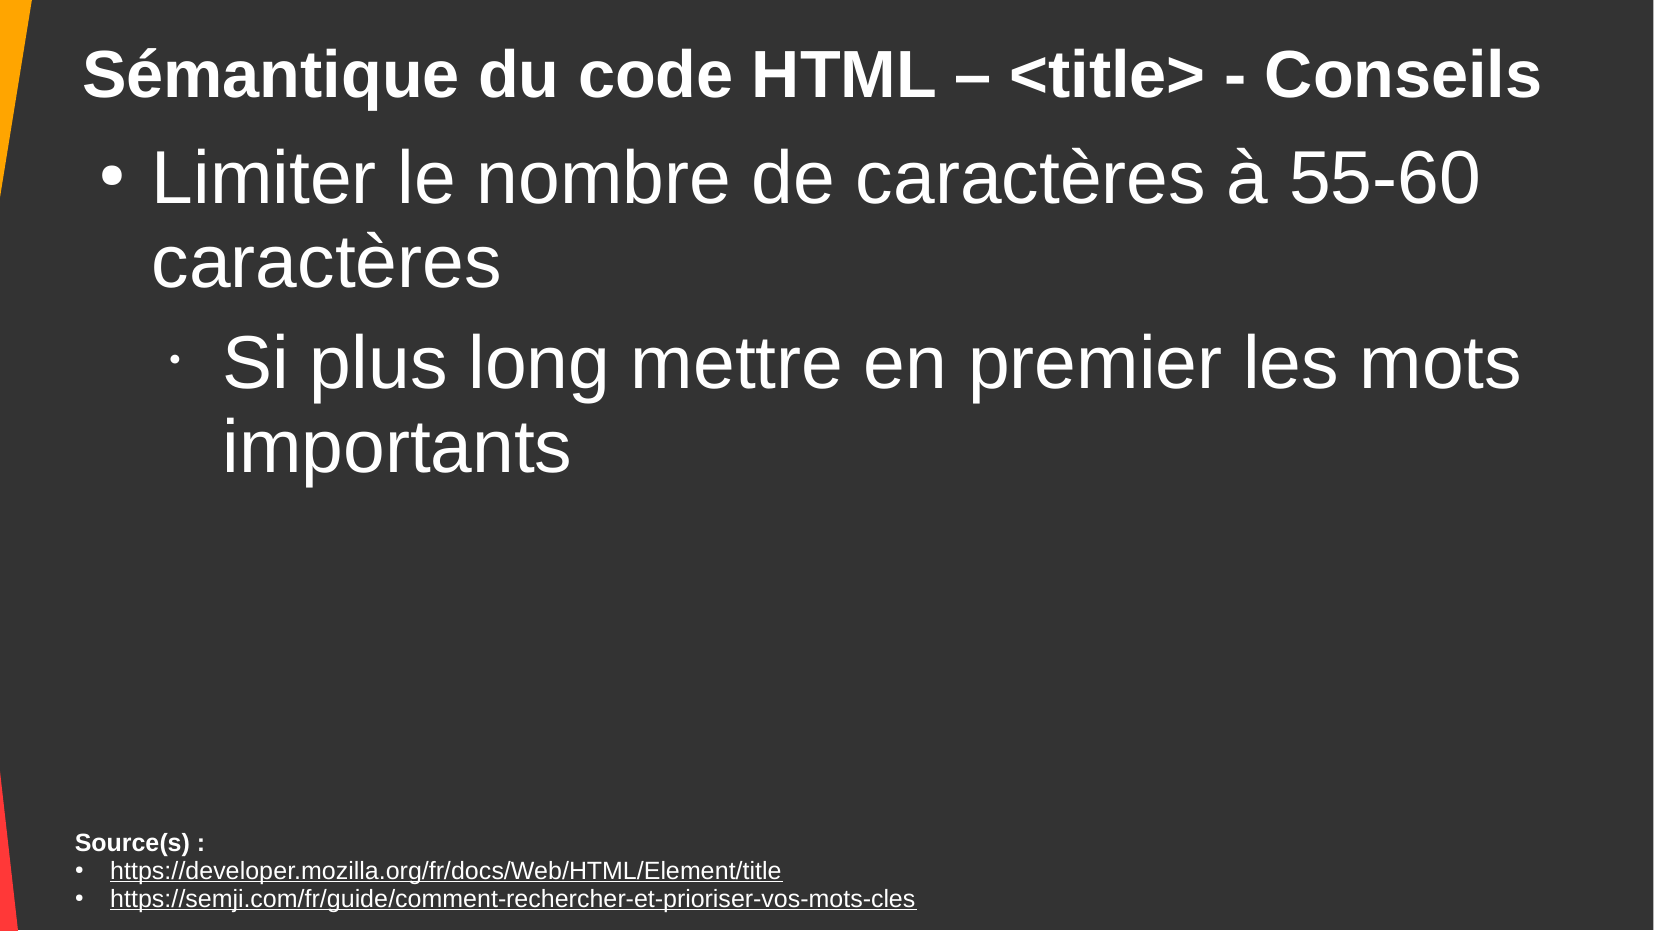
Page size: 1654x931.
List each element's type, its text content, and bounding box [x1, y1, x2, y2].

text_box Source(s) : https://developer.mozilla.org/fr/docs/Web/HTML/Element/title https://semji.com/fr/guide/comment-rechercher-et-prioriser-vos-mots-cles [60, 821, 1546, 921]
text_box [0, 0, 32, 198]
text_box [0, 771, 19, 931]
title Sémantique du code HTML – <title> - Conseils [82, 36, 1654, 130]
list Limiter le nombre de caractères à 55-60 caractères Si plus long mettre en premier les mots importants [80, 135, 1630, 733]
